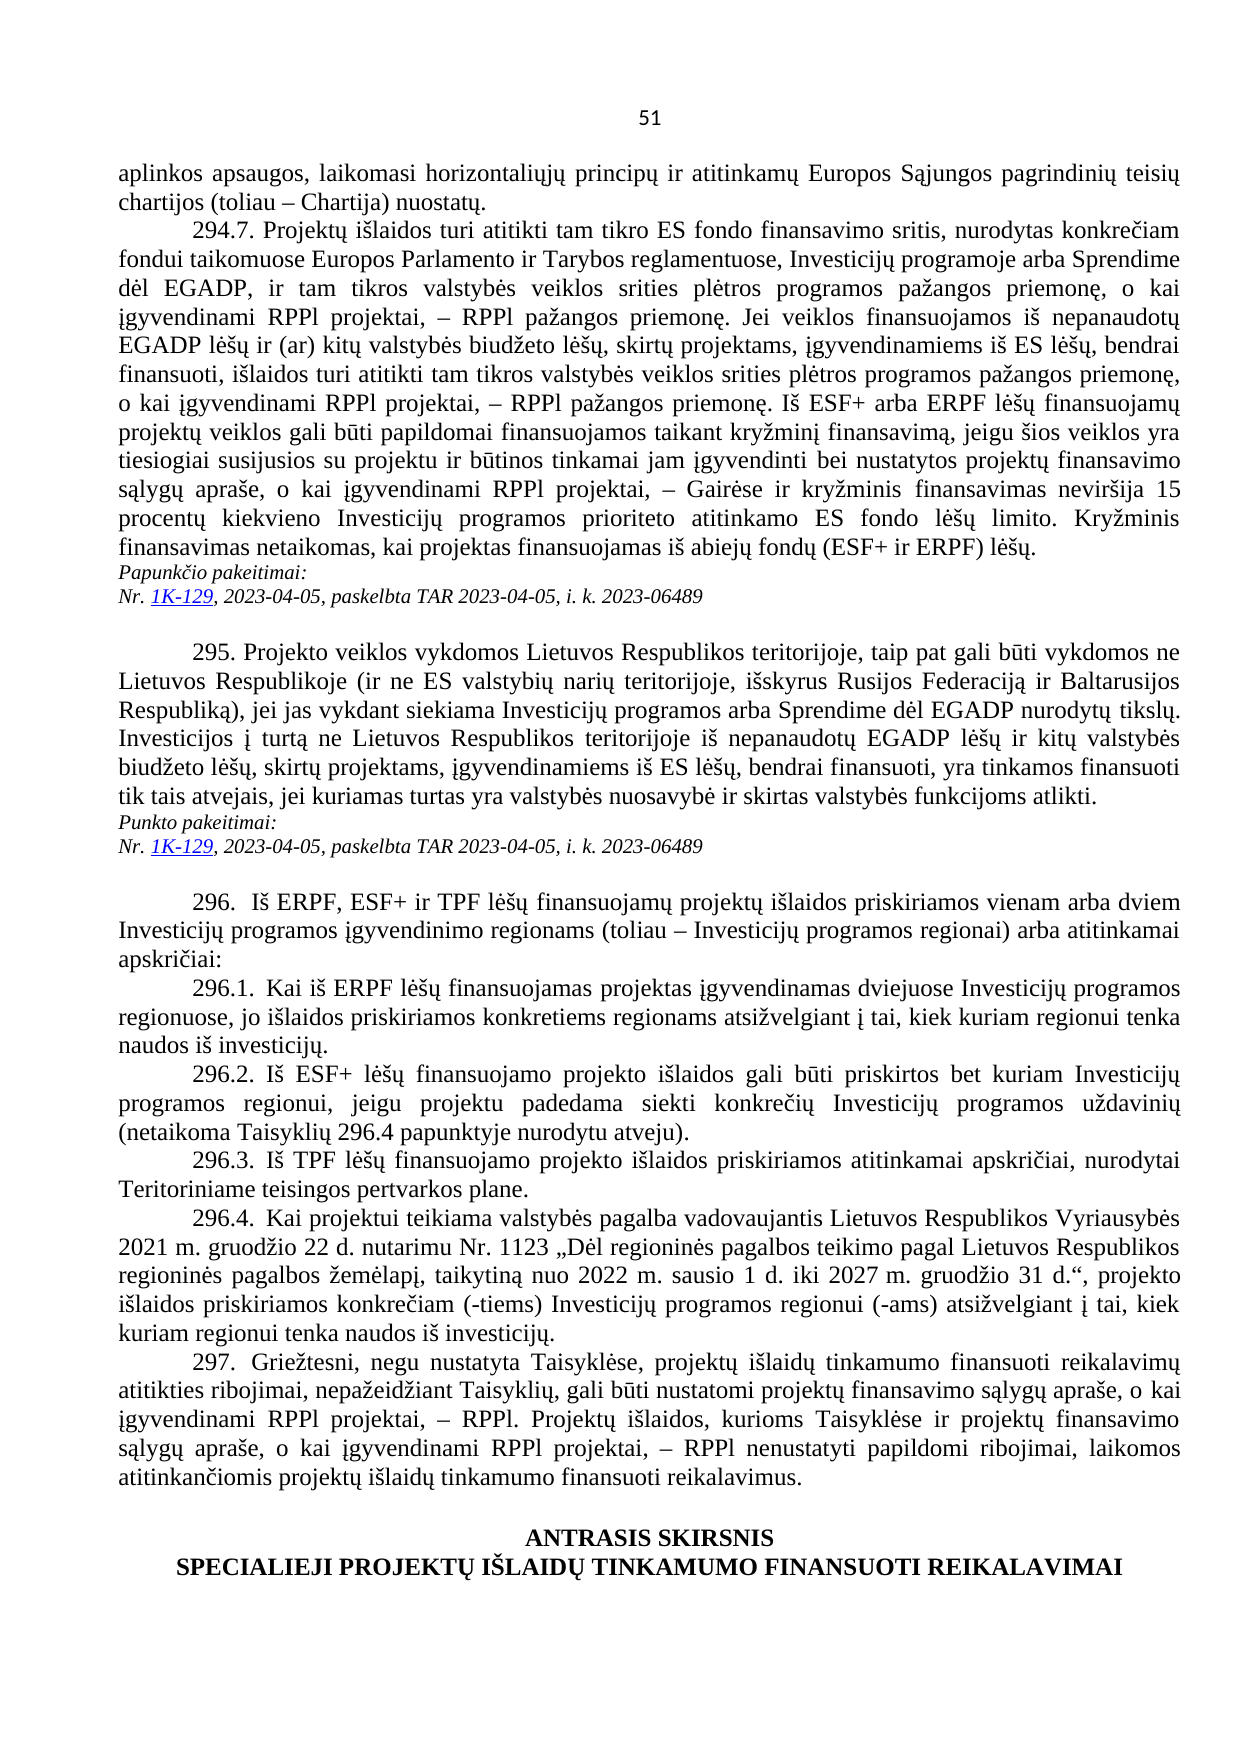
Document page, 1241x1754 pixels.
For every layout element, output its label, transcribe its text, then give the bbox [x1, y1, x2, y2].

subtitle SPECIALIEJI PROJEKTŲ IŠLAIDŲ TINKAMUMO FINANSUOTI REIKALAVIMAI [118, 1552, 1181, 1581]
text 297. Griežtesni, negu nustatyta Taisyklėse, projektų išlaidų tinkamumo finansuoti reikalavimų atitikties ribojimai, nepažeidžiant Taisyklių, gali būti nustatomi projektų finansavimo sąlygų apraše, o kai įgyvendinami RPPl projektai, – RPPl. Projektų išlaidos, kurioms Taisyklėse ir projektų finansavimo sąlygų apraše, o kai įgyvendinami RPPl projektai, – RPPl nenustatyti papildomi ribojimai, laikomos atitinkančiomis projektų išlaidų tinkamumo finansuoti reikalavimus. [118, 1347, 1181, 1490]
text 296.2. Iš ESF+ lėšų finansuojamo projekto išlaidos gali būti priskirtos bet kuriam Investicijų programos regionui, jeigu projektu padedama siekti konkrečių Investicijų programos uždavinių (netaikoma Taisyklių 296.4 papunktyje nurodytu atveju). [118, 1059, 1181, 1145]
text 294.7. Projektų išlaidos turi atitikti tam tikro ES fondo finansavimo sritis, nurodytas konkrečiam fondui taikomuose Europos Parlamento ir Tarybos reglamentuose, Investicijų programoje arba Sprendime dėl EGADP, ir tam tikros valstybės veiklos srities plėtros programos pažangos priemonę, o kai įgyvendinami RPPl projektai, – RPPl pažangos priemonę. Jei veiklos finansuojamos iš nepanaudotų EGADP lėšų ir (ar) kitų valstybės biudžeto lėšų, skirtų projektams, įgyvendinamiems iš ES lėšų, bendrai finansuoti, išlaidos turi atitikti tam tikros valstybės veiklos srities plėtros programos pažangos priemonę, o kai įgyvendinami RPPl projektai, – RPPl pažangos priemonę. Iš ESF+ arba ERPF lėšų finansuojamų projektų veiklos gali būti papildomai finansuojamos taikant kryžminį finansavimą, jeigu šios veiklos yra tiesiogiai susijusios su projektu ir būtinos tinkamai jam įgyvendinti bei nustatytos projektų finansavimo sąlygų apraše, o kai įgyvendinami RPPl projektai, – Gairėse ir kryžminis finansavimas neviršija 15 procentų kiekvieno Investicijų programos prioriteto atitinkamo ES fondo lėšų limito. Kryžminis finansavimas netaikomas, kai projektas finansuojamas iš abiejų fondų (ESF+ ir ERPF) lėšų. [118, 215, 1181, 560]
subtitle ANTRASIS SKIRSNIS [118, 1523, 1181, 1552]
text 296.3. Iš TPF lėšų finansuojamo projekto išlaidos priskiriamos atitinkamai apskričiai, nurodytai Teritoriniame teisingos pertvarkos plane. [118, 1145, 1181, 1203]
text 296.4. Kai projektui teikiama valstybės pagalba vadovaujantis Lietuvos Respublikos Vyriausybės 2021 m. gruodžio 22 d. nutarimu Nr. 1123 „Dėl regioninės pagalbos teikimo pagal Lietuvos Respublikos regioninės pagalbos žemėlapį, taikytiną nuo 2022 m. sausio 1 d. iki 2027 m. gruodžio 31 d.“, projekto išlaidos priskiriamos konkrečiam (-tiems) Investicijų programos regionui (-ams) atsižvelgiant į tai, kiek kuriam regionui tenka naudos iš investicijų. [118, 1203, 1181, 1347]
text Nr. 1K-129, 2023-04-05, paskelbta TAR 2023-04-05, i. k. 2023-06489 [118, 834, 1181, 858]
text aplinkos apsaugos, laikomasi horizontaliųjų principų ir atitinkamų Europos Sąjungos pagrindinių teisių chartijos (toliau – Chartija) nuostatų. [118, 158, 1181, 215]
text 295. Projekto veiklos vykdomos Lietuvos Respublikos teritorijoje, taip pat gali būti vykdomos ne Lietuvos Respublikoje (ir ne ES valstybių narių teritorijoje, išskyrus Rusijos Federaciją ir Baltarusijos Respubliką), jei jas vykdant siekiama Investicijų programos arba Sprendime dėl EGADP nurodytų tikslų. Investicijos į turtą ne Lietuvos Respublikos teritorijoje iš nepanaudotų EGADP lėšų ir kitų valstybės biudžeto lėšų, skirtų projektams, įgyvendinamiems iš ES lėšų, bendrai finansuoti, yra tinkamos finansuoti tik tais atvejais, jei kuriamas turtas yra valstybės nuosavybė ir skirtas valstybės funkcijoms atlikti. [118, 637, 1181, 810]
text 296. Iš ERPF, ESF+ ir TPF lėšų finansuojamų projektų išlaidos priskiriamos vienam arba dviem Investicijų programos įgyvendinimo regionams (toliau – Investicijų programos regionai) arba atitinkamai apskričiai: [118, 887, 1181, 973]
text Nr. 1K-129, 2023-04-05, paskelbta TAR 2023-04-05, i. k. 2023-06489 [118, 584, 1181, 608]
text Papunkčio pakeitimai: [118, 560, 1181, 584]
text Punkto pakeitimai: [118, 810, 1181, 834]
text 296.1. Kai iš ERPF lėšų finansuojamas projektas įgyvendinamas dviejuose Investicijų programos regionuose, jo išlaidos priskiriamos konkretiems regionams atsižvelgiant į tai, kiek kuriam regionui tenka naudos iš investicijų. [118, 973, 1181, 1059]
